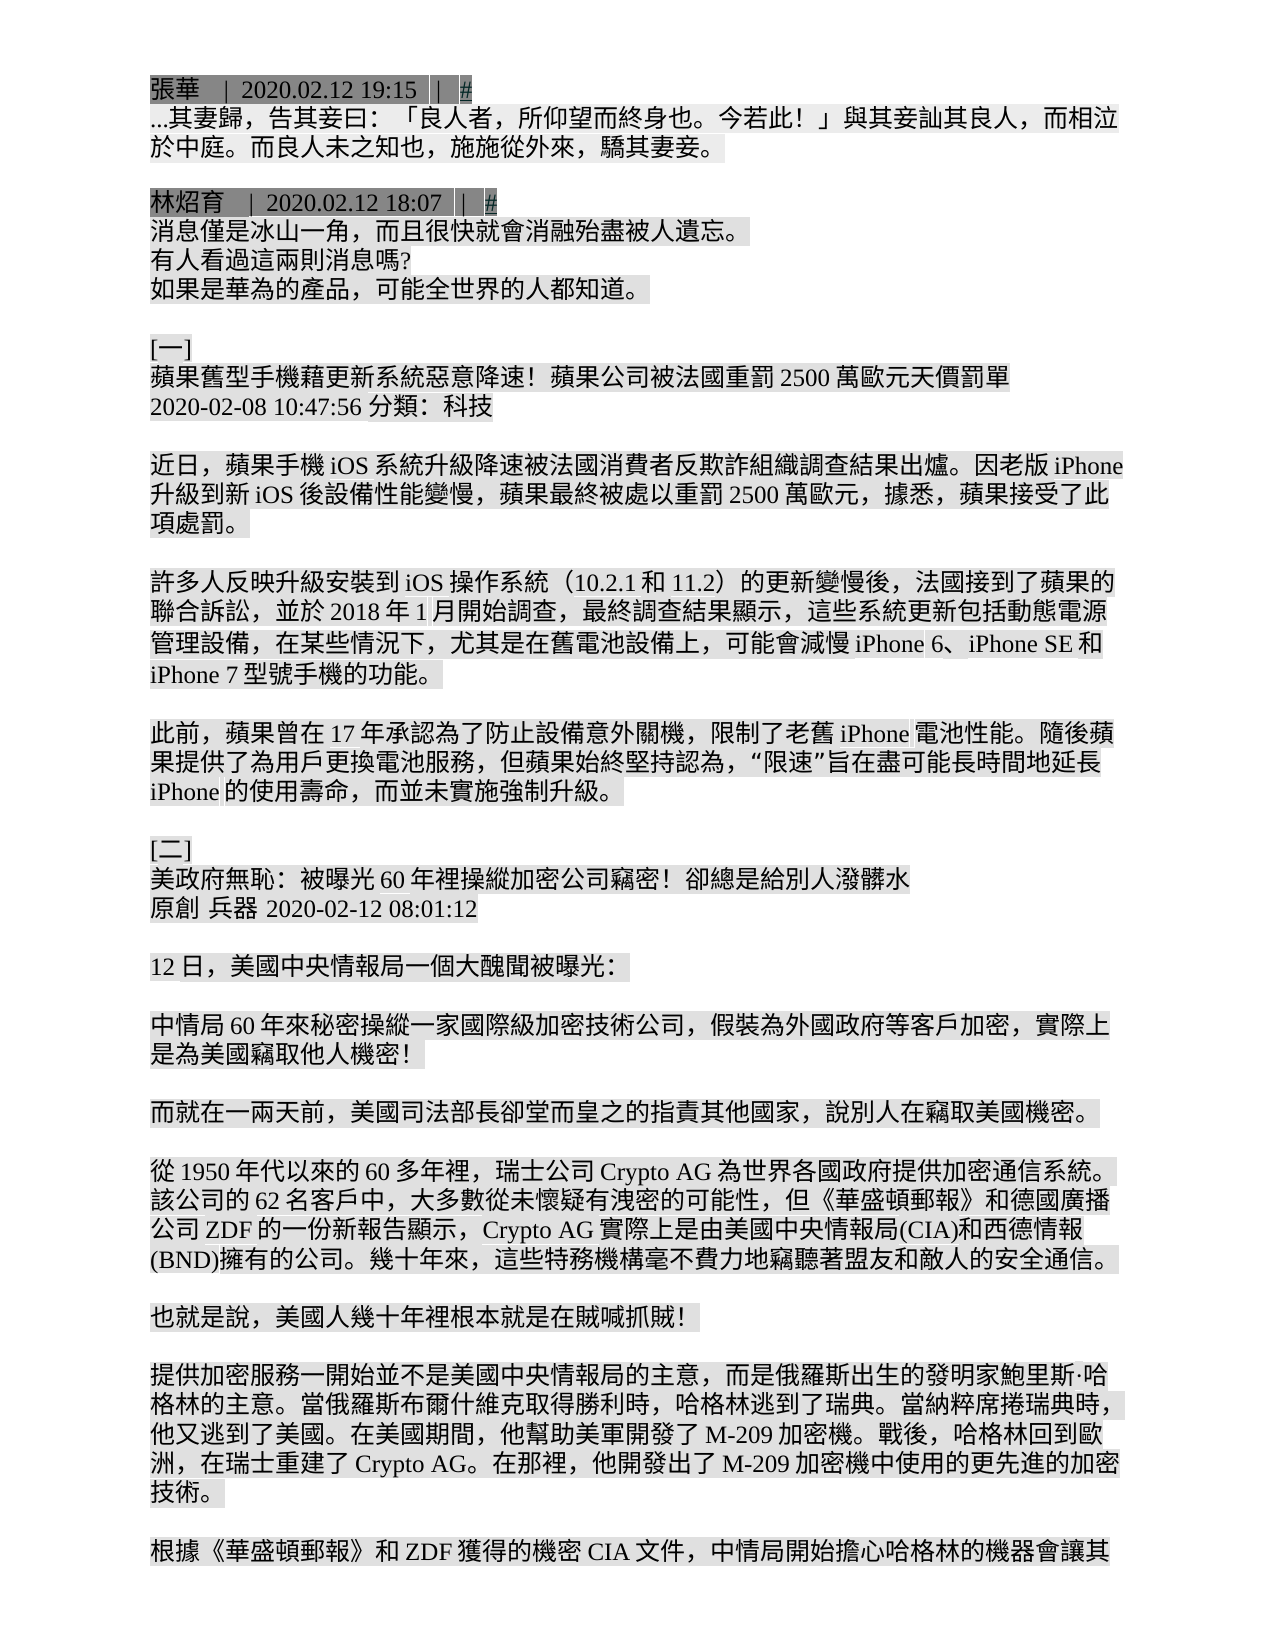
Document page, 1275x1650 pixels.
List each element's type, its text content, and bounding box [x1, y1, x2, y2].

text 張華 | 2020.02.12 19:15 | # [150, 75, 1125, 104]
text 消息僅是冰山一角，而且很快就會消融殆盡被人遺忘。 有人看過這兩則消息嗎? 如果是華為的產品，可能全世界的人都知道。 [一] 蘋果舊型手機藉更新系統惡意降速！蘋果公司被法國重罰2500萬歐元天價罰單 2020-02-08 10:47:56 分類：科技 近日，蘋果手機iOS系統升級降速被法國消費者反欺詐組織調查結果出爐。因老版iPhone升級到新iOS後設備性能變慢，蘋果最終被處以重罰2500萬歐元，據悉，蘋果接受了此項處罰。 許多人反映升級安裝到iOS操作系統（10.2.1和11.2）的更新變慢後，法國接到了蘋果的聯合訴訟，並於2018年1月開始調查，最終調查結果顯示，這些系統更新包括動態電源管理設備，在某些情況下，尤其是在舊電池設備上，可能會減慢iPhone‌ 6、iPhone SE和iPhone 7型號手機的功能。 此前，蘋果曾在17年承認為了防止設備意外關機，限制了老舊iPhone電池性能。隨後蘋果提供了為用戶更換電池服務，但蘋果始終堅持認為，“限速”旨在盡可能長時間地延長iPhone的使用壽命，而並未實施強制升級。 [二] 美政府無恥：被曝光60年裡操縱加密公司竊密！卻總是給別人潑髒水 原創 兵器 2020-02-12 08:01:12 12日，美國中央情報局一個大醜聞被曝光： 中情局60年來秘密操縱一家國際級加密技術公司，假裝為外國政府等客戶加密，實際上是為美國竊取他人機密！ 而就在一兩天前，美國司法部長卻堂而皇之的指責其他國家，說別人在竊取美國機密。 從1950年代以來的60多年裡，瑞士公司Crypto AG為世界各國政府提供加密通信系統。該公司的62名客戶中，大多數從未懷疑有洩密的可能性，但《華盛頓郵報》和德國廣播公司ZDF的一份新報告顯示，Crypto AG實際上是由美國中央情報局(CIA)和西德情報(BND)擁有的公司。幾十年來，這些特務機構毫不費力地竊聽著盟友和敵人的安全通信。 也就是說，美國人幾十年裡根本就是在賊喊抓賊！ 提供加密服務一開始並不是美國中央情報局的主意，而是俄羅斯出生的發明家鮑里斯·哈格林的主意。當俄羅斯布爾什維克取得勝利時，哈格林逃到了瑞典。當納粹席捲瑞典時，他又逃到了美國。在美國期間，他幫助美軍開發了M-209加密機。戰後，哈格林回到歐洲，在瑞士重建了Crypto AG。在那裡，他開發出了M-209加密機中使用的更先進的加密技術。 根據《華盛頓郵報》和ZDF獲得的機密CIA文件，中情局開始擔心哈格林的機器會讓其 [150, 217, 1125, 1566]
text 林炤育 | 2020.02.12 18:07 | # [150, 188, 1125, 217]
text ...其妻歸，告其妾曰：「良人者，所仰望而終身也。今若此！」與其妾訕其良人，而相泣於中庭。而良人未之知也，施施從外來，驕其妻妾。 [150, 104, 1125, 163]
